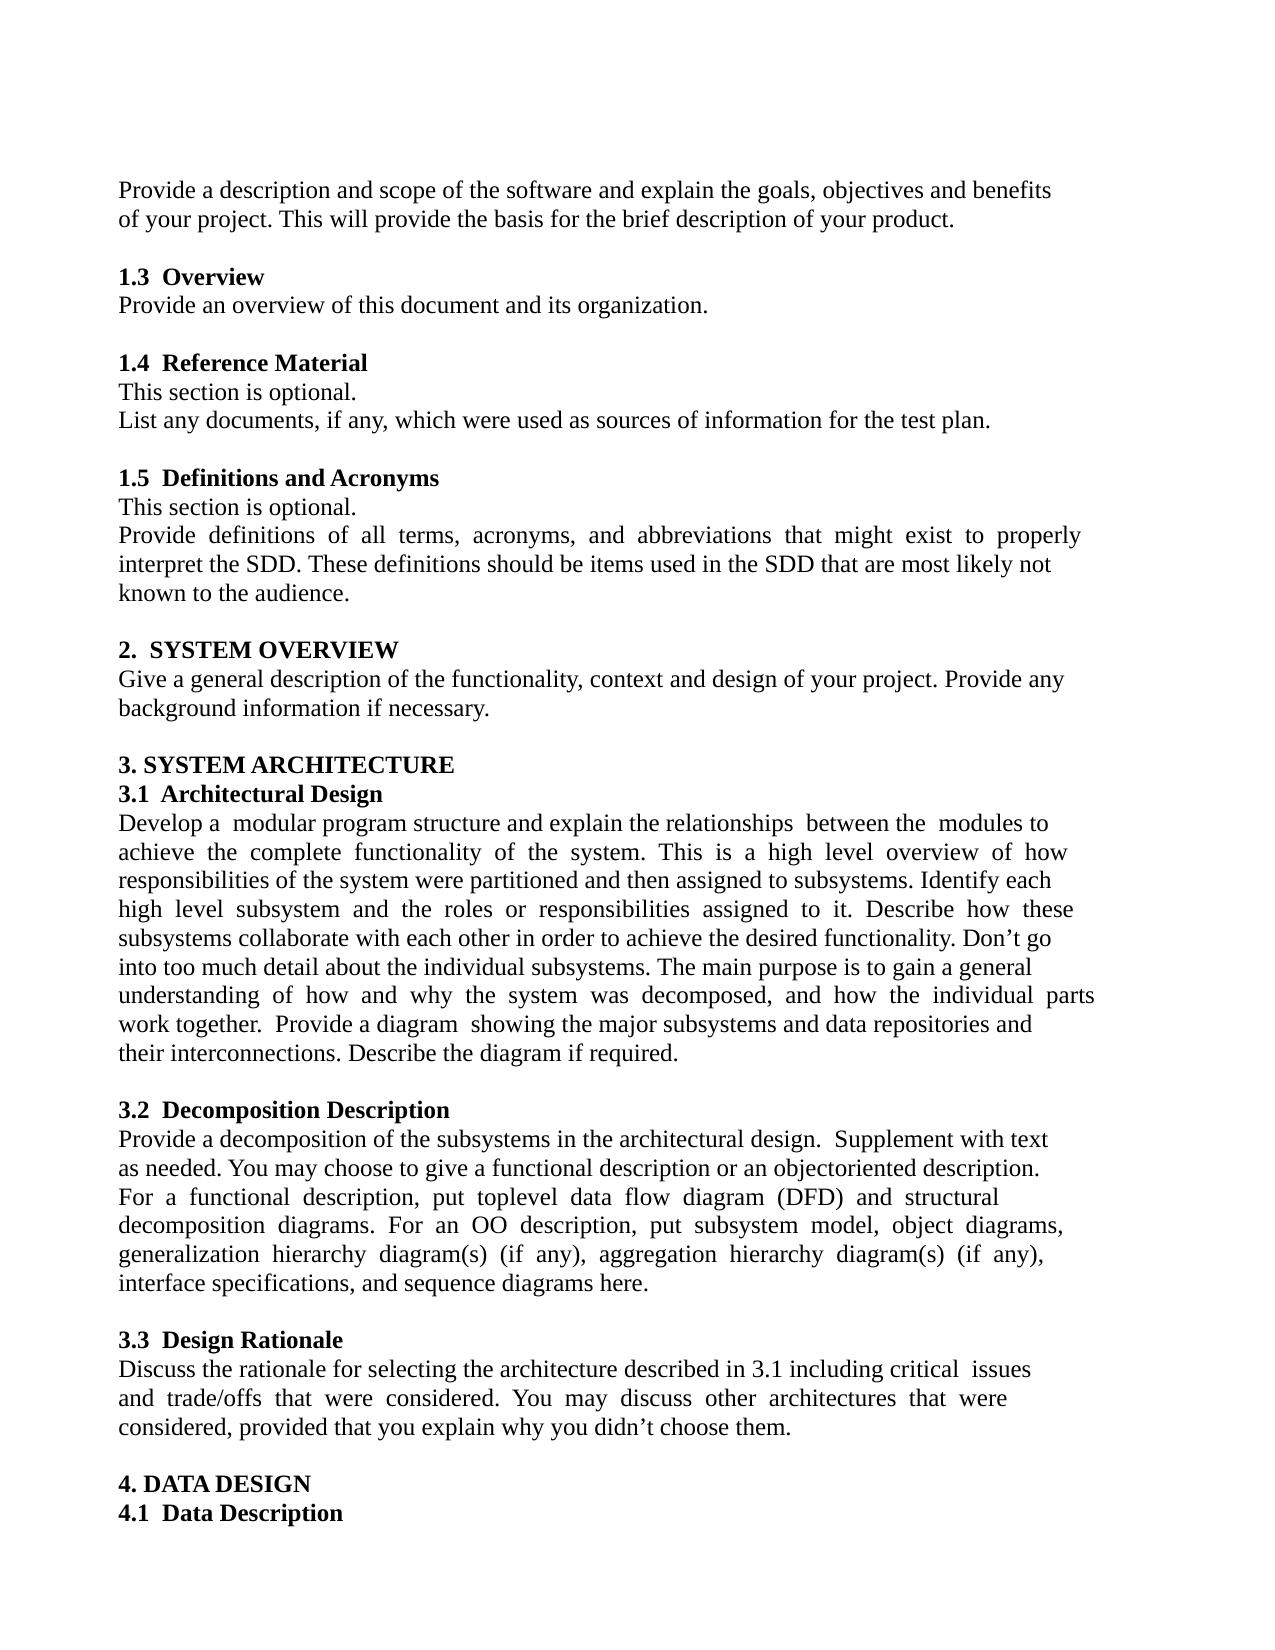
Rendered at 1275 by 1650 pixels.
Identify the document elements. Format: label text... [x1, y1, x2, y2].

text generalization hierarchy diagram(s) (if any), aggregation hierarchy diagram(s) (if any), [118, 1239, 1157, 1268]
text Give a general description of the functionality, context and design of your project. Provide any [118, 664, 1157, 693]
text subsystems collaborate with each other in order to achieve the desired functionality. Don’t go [118, 923, 1157, 952]
text their interconnections. Describe the diagram if required. [118, 1038, 1157, 1067]
text 4. DATA DESIGN [118, 1469, 1157, 1498]
text This section is optional. [118, 377, 1157, 406]
text 2. SYSTEM OVERVIEW [118, 636, 1157, 664]
text responsibilities of the system were partitioned and then assigned to subsystems. Identify each [118, 866, 1157, 894]
text of your project. This will provide the basis for the brief description of your product. [118, 204, 1157, 233]
text background information if necessary. [118, 693, 1157, 722]
text interpret the SDD. These definitions should be items used in the SDD that are most likely not [118, 549, 1157, 578]
text Provide a decomposition of the subsystems in the architectural design. Supplement with text [118, 1124, 1157, 1153]
text For a functional description, put top­level data flow diagram (DFD) and structural [118, 1182, 1157, 1211]
text work together. Provide a diagram showing the major subsystems and data repositories and [118, 1009, 1157, 1038]
text 1.4 Reference Material [118, 348, 1157, 377]
text and trade/offs that were considered. You may discuss other architectures that were [118, 1383, 1157, 1412]
text 1.5 Definitions and Acronyms [118, 463, 1157, 492]
text interface specifications, and sequence diagrams here. [118, 1268, 1157, 1297]
text List any documents, if any, which were used as sources of information for the test plan. [118, 406, 1157, 434]
text achieve the complete functionality of the system. This is a high level overview of how [118, 837, 1157, 866]
text Develop a modular program structure and explain the relationships between the modules to [118, 808, 1157, 837]
text 1.3 Overview [118, 262, 1157, 291]
text into too much detail about the individual subsystems. The main purpose is to gain a general [118, 952, 1157, 981]
text Provide an overview of this document and its organization. [118, 291, 1157, 348]
text 3.1 Architectural Design [118, 779, 1157, 808]
text Discuss the rationale for selecting the architecture described in 3.1 including critical issues [118, 1354, 1157, 1383]
text 3.3 Design Rationale [118, 1326, 1157, 1354]
text 3.2 Decomposition Description [118, 1096, 1157, 1124]
text considered, provided that you explain why you didn’t choose them. [118, 1412, 1157, 1441]
text 4.1 Data Description [118, 1498, 1157, 1527]
text Provide definitions of all terms, acronyms, and abbreviations that might exist to properly [118, 521, 1157, 549]
text understanding of how and why the system was decomposed, and how the individual parts [118, 981, 1157, 1009]
text 3. SYSTEM ARCHITECTURE [118, 751, 1157, 779]
text known to the audience. [118, 578, 1157, 607]
text as needed. You may choose to give a functional description or an object­oriented description. [118, 1153, 1157, 1182]
text high level subsystem and the roles or responsibilities assigned to it. Describe how these [118, 894, 1157, 923]
text Provide a description and scope of the software and explain the goals, objectives and benefits [118, 176, 1157, 204]
text This section is optional. [118, 492, 1157, 521]
text decomposition diagrams. For an OO description, put subsystem model, object diagrams, [118, 1211, 1157, 1239]
